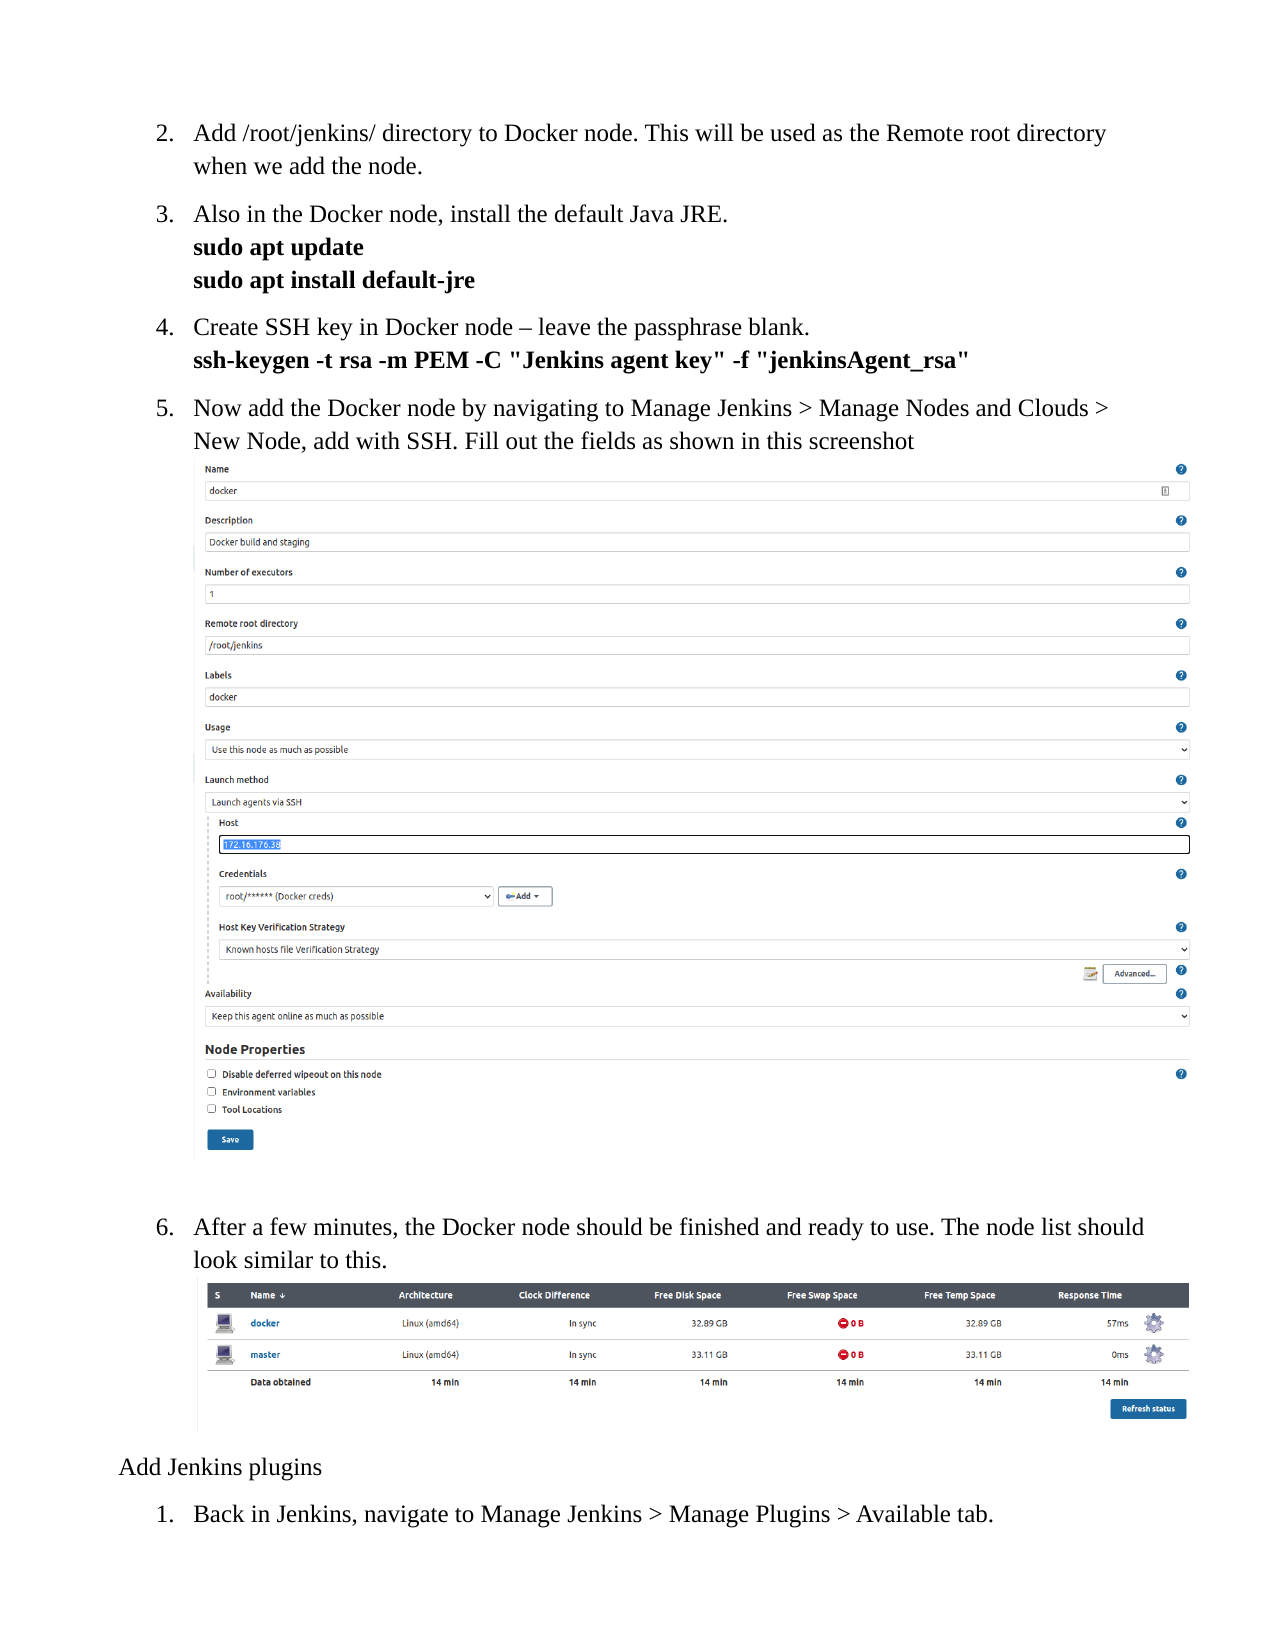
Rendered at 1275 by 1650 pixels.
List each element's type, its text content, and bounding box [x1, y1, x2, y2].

picture [193, 459, 1195, 1160]
list Create SSH key in Docker node – leave the passphrase blank. ssh-keygen -t rsa -m PEM -C "Jenkins agent key" -f "jenkinsAgent_rsa" [156, 312, 1157, 374]
picture [193, 1277, 1195, 1433]
list Now add the Docker node by navigating to Manage Jenkins > Manage Nodes and Clouds > New Node, add with SSH. Fill out the fields as shown in this screenshot [156, 393, 1157, 1193]
list After a few minutes, the Docker node should be finished and ready to use. The node list should look similar to this. [156, 1212, 1157, 1277]
list Also in the Docker node, install the default Java JRE. sudo apt update sudo apt install default-jre [156, 199, 1157, 293]
list Add /root/jenkins/ directory to Docker node. This will be used as the Remote root directory when we add the node. [156, 118, 1157, 180]
text Add Jenkins plugins [118, 1452, 1157, 1481]
list Back in Jenkins, navigate to Manage Jenkins > Manage Plugins > Available tab. [156, 1499, 1157, 1528]
